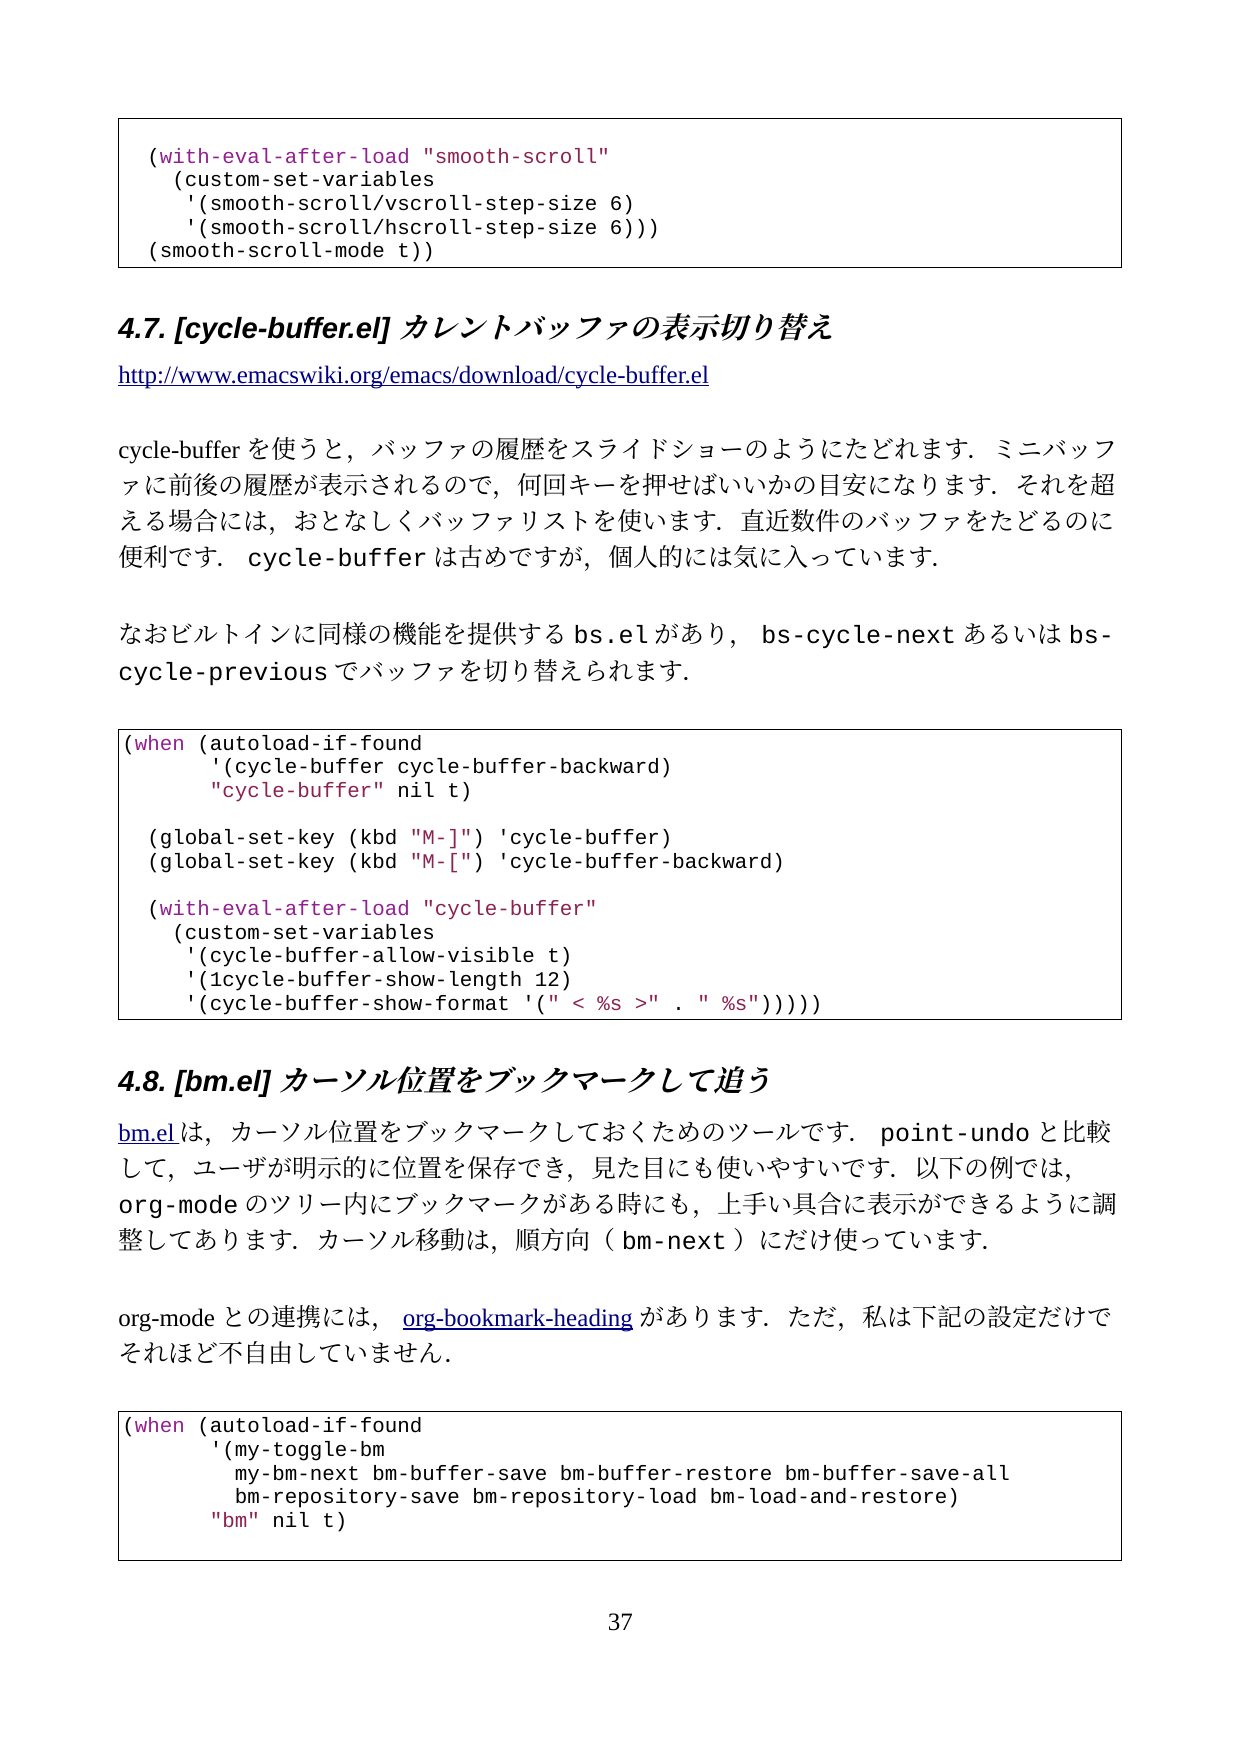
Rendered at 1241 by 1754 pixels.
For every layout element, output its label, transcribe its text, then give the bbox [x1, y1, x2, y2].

text '(cycle-buffer-show-format '(" < %s >" . " %s"))))) [119, 989, 1121, 1019]
subtitle [bm.el] カーソル位置をブックマークして追う [118, 1058, 1122, 1100]
text org-mode との連携には， org-bookmark-heading があります．ただ，私は下記の設定だけでそれほど不自由していません． [118, 1298, 1122, 1399]
text (global-set-key (kbd "M-]") 'cycle-buffer) [119, 823, 1121, 847]
text bm-repository-save bm-repository-load bm-load-and-restore) [119, 1482, 1121, 1506]
text '(cycle-buffer cycle-buffer-backward) [119, 752, 1121, 776]
text '(cycle-buffer-allow-visible t) [119, 942, 1121, 965]
text '(1cycle-buffer-show-length 12) [119, 965, 1121, 989]
text (global-set-key (kbd "M-[") 'cycle-buffer-backward) [119, 847, 1121, 871]
subtitle [cycle-buffer.el] カレントバッファの表示切り替え [118, 305, 1122, 347]
text '(my-toggle-bm [119, 1435, 1121, 1458]
text (when (autoload-if-found [119, 730, 1121, 752]
text (when (autoload-if-found [119, 1412, 1121, 1435]
text my-bm-next bm-buffer-save bm-buffer-restore bm-buffer-save-all [119, 1458, 1121, 1482]
text cycle-buffer を使うと，バッファの履歴をスライドショーのようにたどれます．ミニバッファに前後の履歴が表示されるので，何回キーを押せばいいかの目安になります．それを超える場合には，おとなしくバッファリストを使います．直近数件のバッファをたどるのに便利です． cycle-buffer は古めですが，個人的には気に入っています． [118, 430, 1122, 602]
text (smooth-scroll-mode t)) [119, 236, 1121, 267]
text http://www.emacswiki.org/emacs/download/cycle-buffer.el [118, 360, 1122, 417]
text "cycle-buffer" nil t) [119, 776, 1121, 800]
text (custom-set-variables [119, 165, 1121, 189]
text (with-eval-after-load "cycle-buffer" [119, 894, 1121, 918]
text なおビルトインに同様の機能を提供する bs.el があり， bs-cycle-next あるいは bs-cycle-previous でバッファを切り替えられます． [118, 615, 1122, 716]
text "bm" nil t) [119, 1506, 1121, 1529]
text (custom-set-variables [119, 918, 1121, 942]
text (with-eval-after-load "smooth-scroll" [119, 142, 1121, 165]
text bm.elは，カーソル位置をブックマークしておくためのツールです． point-undo と比較して，ユーザが明示的に位置を保存でき，見た目にも使いやすいです．以下の例では， org-mode のツリー内にブックマークがある時にも，上手い具合に表示ができるように調整してあります．カーソル移動は，順方向（ bm-next ）にだけ使っています． [118, 1112, 1122, 1286]
text '(smooth-scroll/vscroll-step-size 6) [119, 189, 1121, 213]
text '(smooth-scroll/hscroll-step-size 6))) [119, 213, 1121, 236]
